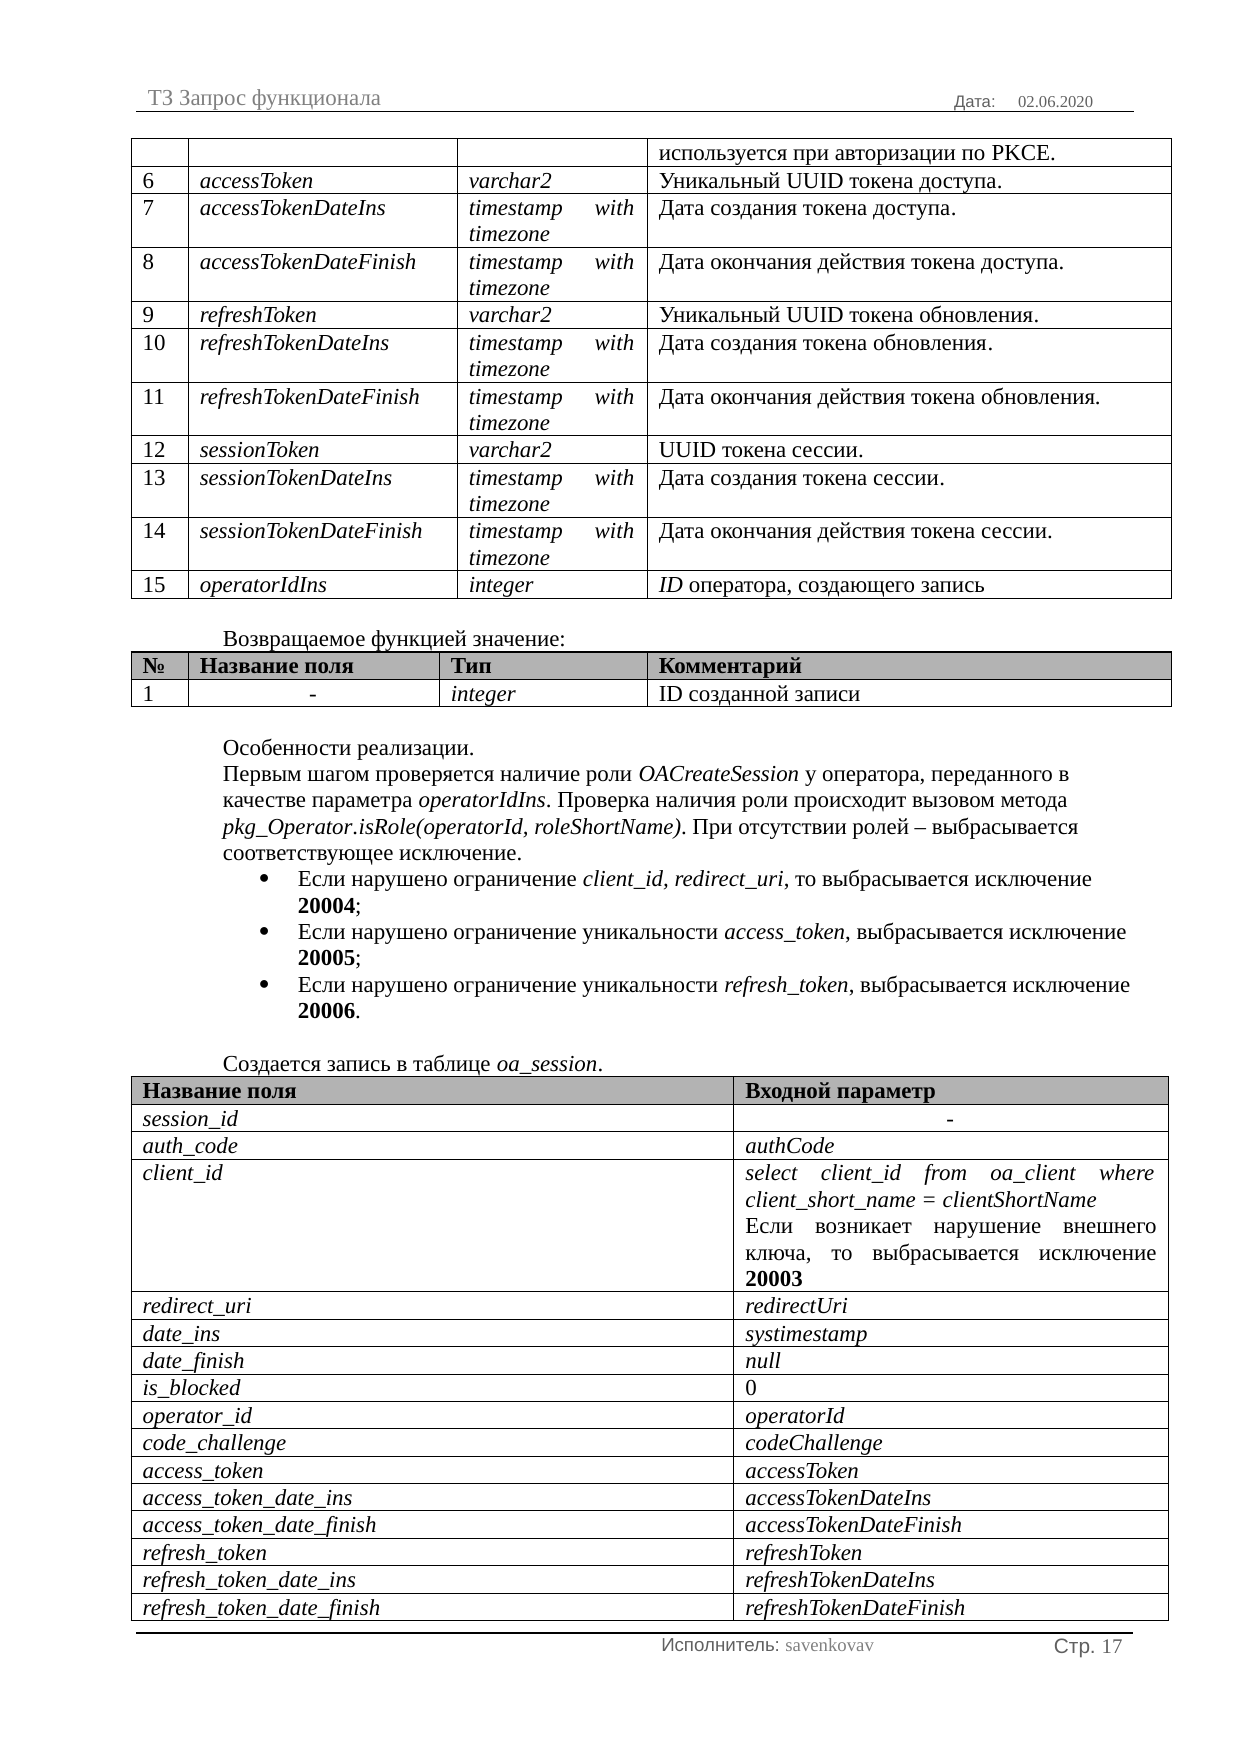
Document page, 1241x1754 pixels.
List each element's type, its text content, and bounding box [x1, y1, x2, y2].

table_cell 12 [132, 436, 188, 463]
table_cell refreshToken [734, 1539, 1168, 1565]
table_cell accessTokenDateIns [734, 1484, 1168, 1510]
table_cell используется при авторизации по PKCE. [648, 139, 1171, 166]
table_cell operator_id [132, 1402, 733, 1428]
table_cell 8 [132, 248, 188, 301]
table_cell access_token [132, 1457, 733, 1483]
table_cell varchar2 [458, 436, 647, 463]
table_cell is_blocked [132, 1375, 733, 1401]
table_cell refreshToken [189, 302, 457, 328]
table_cell 0 [734, 1375, 1168, 1401]
table_cell sessionToken [189, 436, 457, 463]
table_header Название поля [132, 1077, 733, 1104]
table_cell Дата окончания действия токена доступа. [648, 248, 1171, 301]
table_cell refreshTokenDateFinish [734, 1594, 1168, 1620]
table_header Тип [440, 653, 647, 679]
table_cell Дата окончания действия токена обновления. [648, 383, 1171, 435]
table_cell codeChallenge [734, 1429, 1168, 1456]
table_cell client_id [132, 1160, 733, 1291]
table_cell refresh_token_date_finish [132, 1594, 733, 1620]
table_cell refresh_token_date_ins [132, 1566, 733, 1593]
table_cell refreshTokenDateIns [734, 1566, 1168, 1593]
table_header Название поля [189, 653, 439, 679]
table_cell integer [440, 680, 647, 706]
table_cell UUID токена сессии. [648, 436, 1171, 463]
table_cell sessionTokenDateIns [189, 464, 457, 517]
table_cell 15 [132, 571, 188, 598]
text Создается запись в таблице oa_session. [223, 1050, 1152, 1076]
table_cell Уникальный UUID токена доступа. [648, 167, 1171, 193]
table_cell accessToken [734, 1457, 1168, 1483]
table_cell 13 [132, 464, 188, 517]
table_cell operatorId [734, 1402, 1168, 1428]
table_cell 14 [132, 518, 188, 570]
table_cell timestamp with timezone [458, 248, 647, 301]
table_cell accessToken [189, 167, 457, 193]
table_cell session_id [132, 1105, 733, 1131]
table_cell timestamp with timezone [458, 464, 647, 517]
table_cell refreshTokenDateFinish [189, 383, 457, 435]
table_cell operatorIdIns [189, 571, 457, 598]
table_cell Уникальный UUID токена обновления. [648, 302, 1171, 328]
text Возвращаемое функцией значение: [223, 625, 1152, 651]
list Если нарушено ограничение client_id, redirect_uri, то выбрасывается исключение 20004; [260, 865, 1152, 918]
table_cell timestamp with timezone [458, 383, 647, 435]
table_cell redirect_uri [132, 1292, 733, 1319]
table_cell access_token_date_ins [132, 1484, 733, 1510]
table_cell 1 [132, 680, 188, 706]
table_header Входной параметр [734, 1077, 1168, 1104]
text Первым шагом проверяется наличие роли OACreateSession у оператора, переданного в качестве параметра operatorIdIns. Проверка наличия роли происходит вызовом метода pkg_Operator.isRole(operatorId, roleShortName). При отсутствии ролей – выбрасывается соответствующее исключение. [223, 760, 1152, 865]
table_cell date_ins [132, 1320, 733, 1346]
list Если нарушено ограничение уникальности refresh_token, выбрасывается исключение 20006. [260, 971, 1152, 1023]
table_cell accessTokenDateFinish [734, 1511, 1168, 1538]
table_cell access_token_date_finish [132, 1511, 733, 1538]
table_cell redirectUri [734, 1292, 1168, 1319]
table_cell [189, 139, 457, 166]
table_cell Дата окончания действия токена сессии. [648, 518, 1171, 570]
table_cell timestamp with timezone [458, 329, 647, 382]
table_cell varchar2 [458, 167, 647, 193]
table_cell ID оператора, создающего запись [648, 571, 1171, 598]
text Особенности реализации. [223, 734, 1152, 760]
table_cell ID созданной записи [648, 680, 1171, 706]
list Если нарушено ограничение уникальности access_token, выбрасывается исключение 20005; [260, 918, 1152, 971]
table_cell varchar2 [458, 302, 647, 328]
table_cell Дата создания токена доступа. [648, 194, 1171, 247]
table_cell sessionTokenDateFinish [189, 518, 457, 570]
table_cell auth_code [132, 1132, 733, 1158]
table_header № [132, 653, 188, 679]
table_cell refreshTokenDateIns [189, 329, 457, 382]
table_cell code_challenge [132, 1429, 733, 1456]
table_cell - [734, 1105, 1168, 1131]
table_cell authСode [734, 1132, 1168, 1158]
table_cell [132, 139, 188, 166]
table_cell 7 [132, 194, 188, 247]
table_cell date_finish [132, 1347, 733, 1373]
table_cell null [734, 1347, 1168, 1373]
table_cell timestamp with timezone [458, 194, 647, 247]
table_header Комментарий [648, 653, 1171, 679]
table_cell 11 [132, 383, 188, 435]
table_cell Дата создания токена обновления. [648, 329, 1171, 382]
table_cell accessTokenDateFinish [189, 248, 457, 301]
table_cell [458, 139, 647, 166]
table_cell 6 [132, 167, 188, 193]
table_cell 10 [132, 329, 188, 382]
table_cell timestamp with timezone [458, 518, 647, 570]
table_cell Дата создания токена сессии. [648, 464, 1171, 517]
table_cell integer [458, 571, 647, 598]
table_cell refresh_token [132, 1539, 733, 1565]
table_cell accessTokenDateIns [189, 194, 457, 247]
table_cell systimestamp [734, 1320, 1168, 1346]
table_cell select client_id from oa_client where client_short_name = clientShortName Если возникает нарушение внешнего ключа, то выбрасывается исключение 20003 [734, 1160, 1168, 1291]
table_cell - [189, 680, 439, 706]
table_cell 9 [132, 302, 188, 328]
